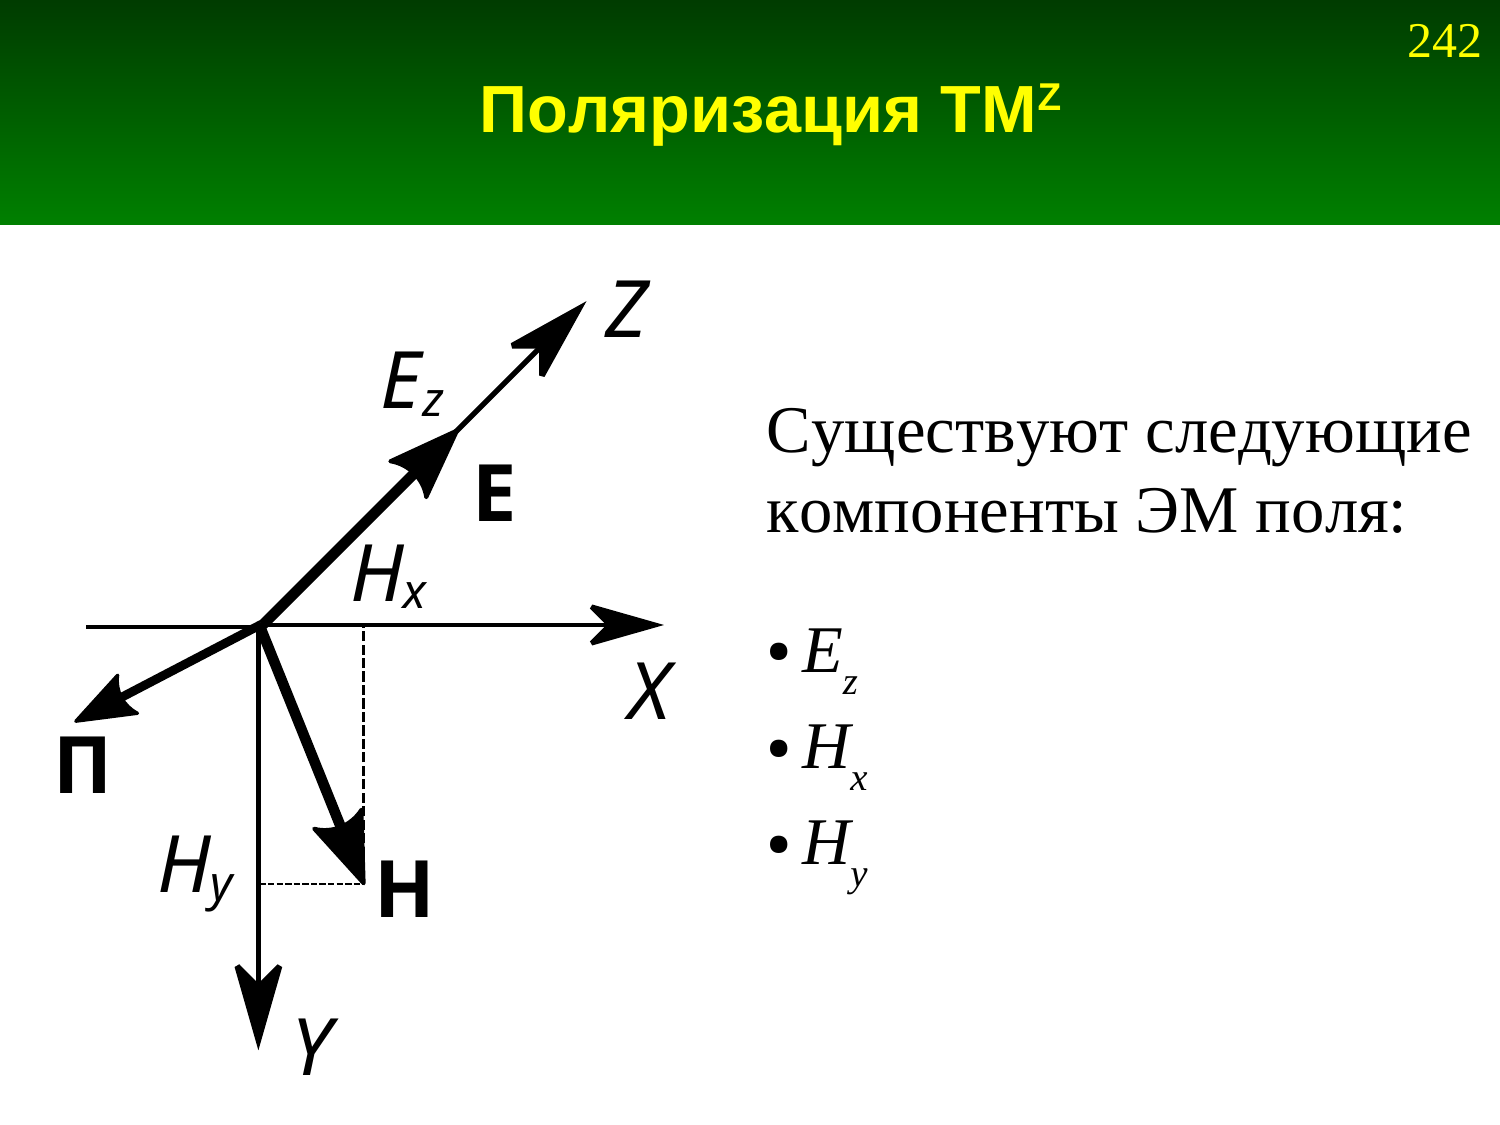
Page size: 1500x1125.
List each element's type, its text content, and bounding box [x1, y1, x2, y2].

picture [60, 279, 684, 1076]
text_box Существуют следующие компоненты ЭМ поля: Ez Hx Hy [752, 378, 1488, 902]
title Поляризация TMZ [100, 7, 1441, 204]
